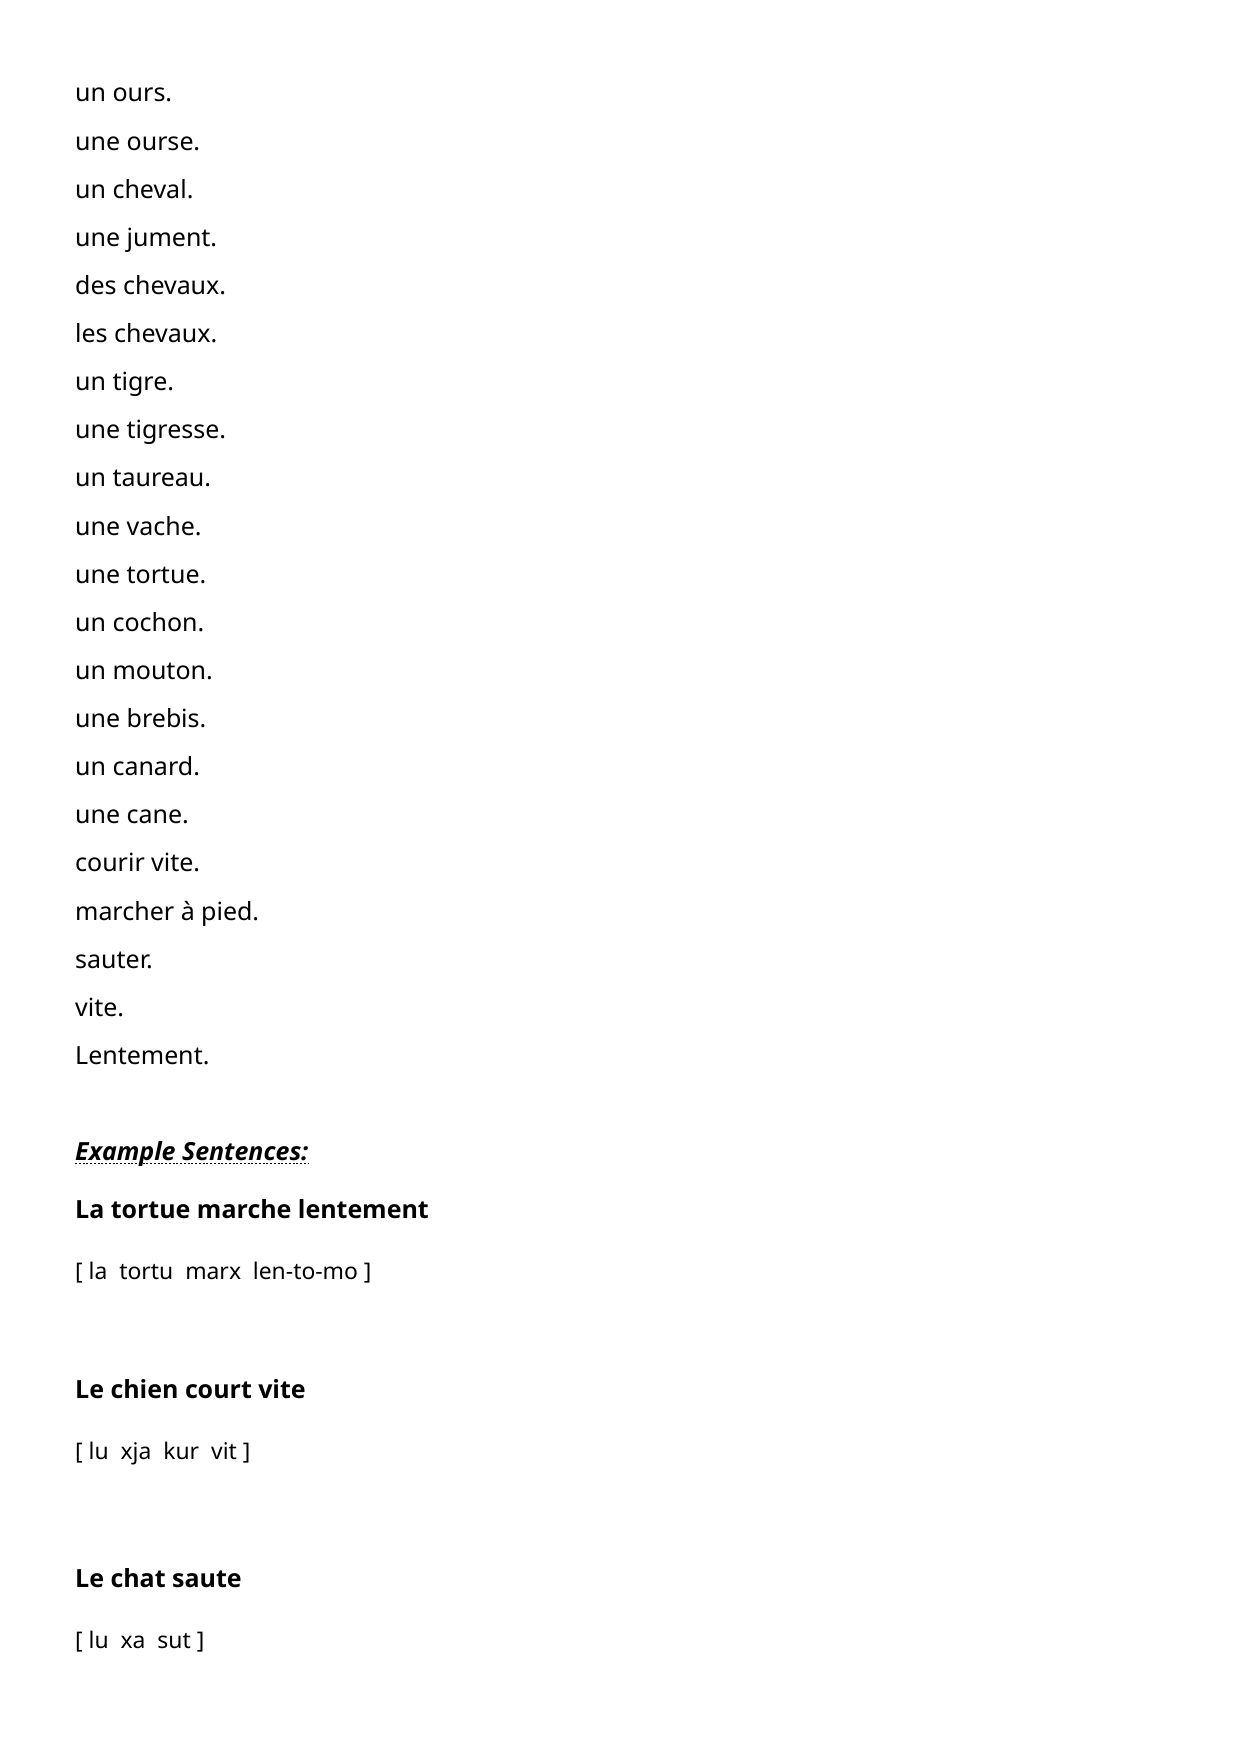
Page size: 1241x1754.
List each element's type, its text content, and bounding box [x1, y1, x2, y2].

text sauter. [75, 941, 1165, 975]
text un cochon. [75, 604, 1165, 638]
text une brebis. [75, 701, 1165, 735]
text les chevaux. [75, 316, 1165, 350]
text courir vite. [75, 845, 1165, 879]
text vite. [75, 989, 1165, 1023]
text des chevaux. [75, 267, 1165, 302]
text une cane. [75, 797, 1165, 831]
text un canard. [75, 749, 1165, 783]
text Lentement. [75, 1037, 1165, 1072]
text marcher à pied. [75, 893, 1165, 927]
text un mouton. [75, 652, 1165, 687]
text La tortue marche lentement [75, 1192, 1165, 1226]
subtitle Example Sentences: [75, 1134, 1165, 1168]
text un taureau. [75, 460, 1165, 494]
text Le chien court vite [75, 1372, 1165, 1406]
text [ la tortu marx len-to-mo ] [75, 1255, 1165, 1286]
text une vache. [75, 508, 1165, 542]
text une tigresse. [75, 412, 1165, 446]
text un cheval. [75, 171, 1165, 205]
text un ours. [75, 75, 1165, 109]
text [ lu xja kur vit ] [75, 1435, 1165, 1466]
text une ourse. [75, 123, 1165, 157]
text une jument. [75, 219, 1165, 253]
text un tigre. [75, 364, 1165, 398]
text une tortue. [75, 556, 1165, 590]
text Le chat saute [75, 1561, 1165, 1595]
text [ lu xa sut ] [75, 1624, 1165, 1655]
